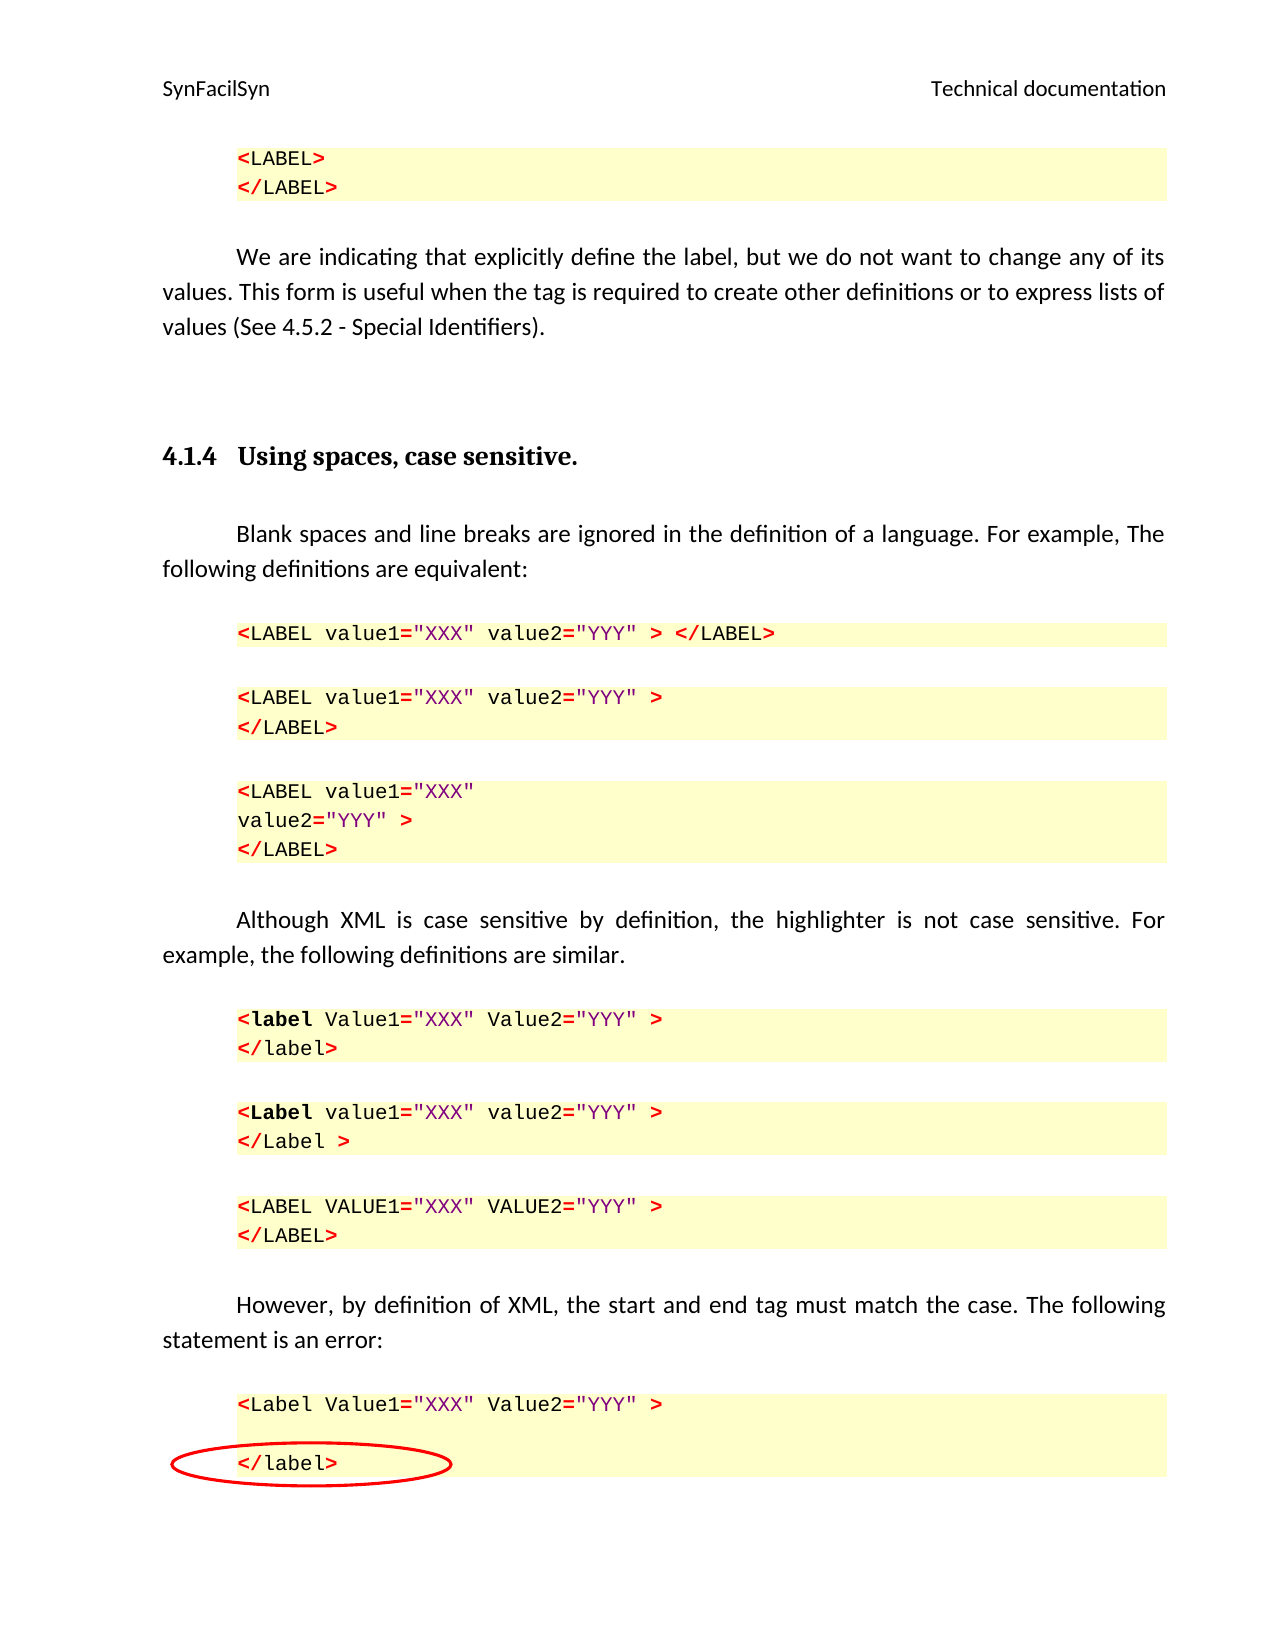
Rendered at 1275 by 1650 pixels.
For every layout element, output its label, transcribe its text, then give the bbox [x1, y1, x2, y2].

text [436, 1453, 1167, 1477]
text </LABEL> [237, 839, 1167, 863]
text </LABEL> [237, 1225, 1167, 1249]
text <LABEL value1="XXX" value2="YYY" > </LABEL> [237, 623, 1167, 647]
subtitle Using spaces, case sensitive. [162, 441, 1167, 472]
text <LABEL VALUE1="XXX" VALUE2="YYY" > [237, 1196, 1167, 1219]
text <LABEL value1="XXX" [237, 781, 1167, 804]
text </LABEL> [237, 717, 1167, 740]
text Blank spaces and line breaks are ignored in the definition of a language. For example, The following definitions are equivalent: [162, 518, 1167, 584]
text <Label Value1="XXX" Value2="YYY" > [237, 1394, 1167, 1418]
text <LABEL value1="XXX" value2="YYY" > [237, 687, 1167, 711]
text </Label > [237, 1132, 1167, 1155]
text </label> [237, 1038, 1167, 1062]
text <LABEL> [237, 148, 1167, 171]
text </label> [237, 1453, 449, 1477]
text value2="YYY" > [237, 810, 1167, 834]
text Although XML is case sensitive by definition, the highlighter is not case sensitive. For example, the following definitions are similar. [162, 904, 1167, 969]
text However, by definition of XML, the start and end tag must match the case. The following statement is an error: [162, 1289, 1167, 1355]
text We are indicating that explicitly define the label, but we do not want to change any of its values. This form is useful when the tag is required to create other definitions or to express lists of values ​​(See 4.5.2 - Special Identifiers). [162, 241, 1167, 342]
text <label Value1="XXX" Value2="YYY" > [237, 1009, 1167, 1032]
text <Label value1="XXX" value2="YYY" > [237, 1102, 1167, 1126]
text </LABEL> [237, 177, 1167, 201]
